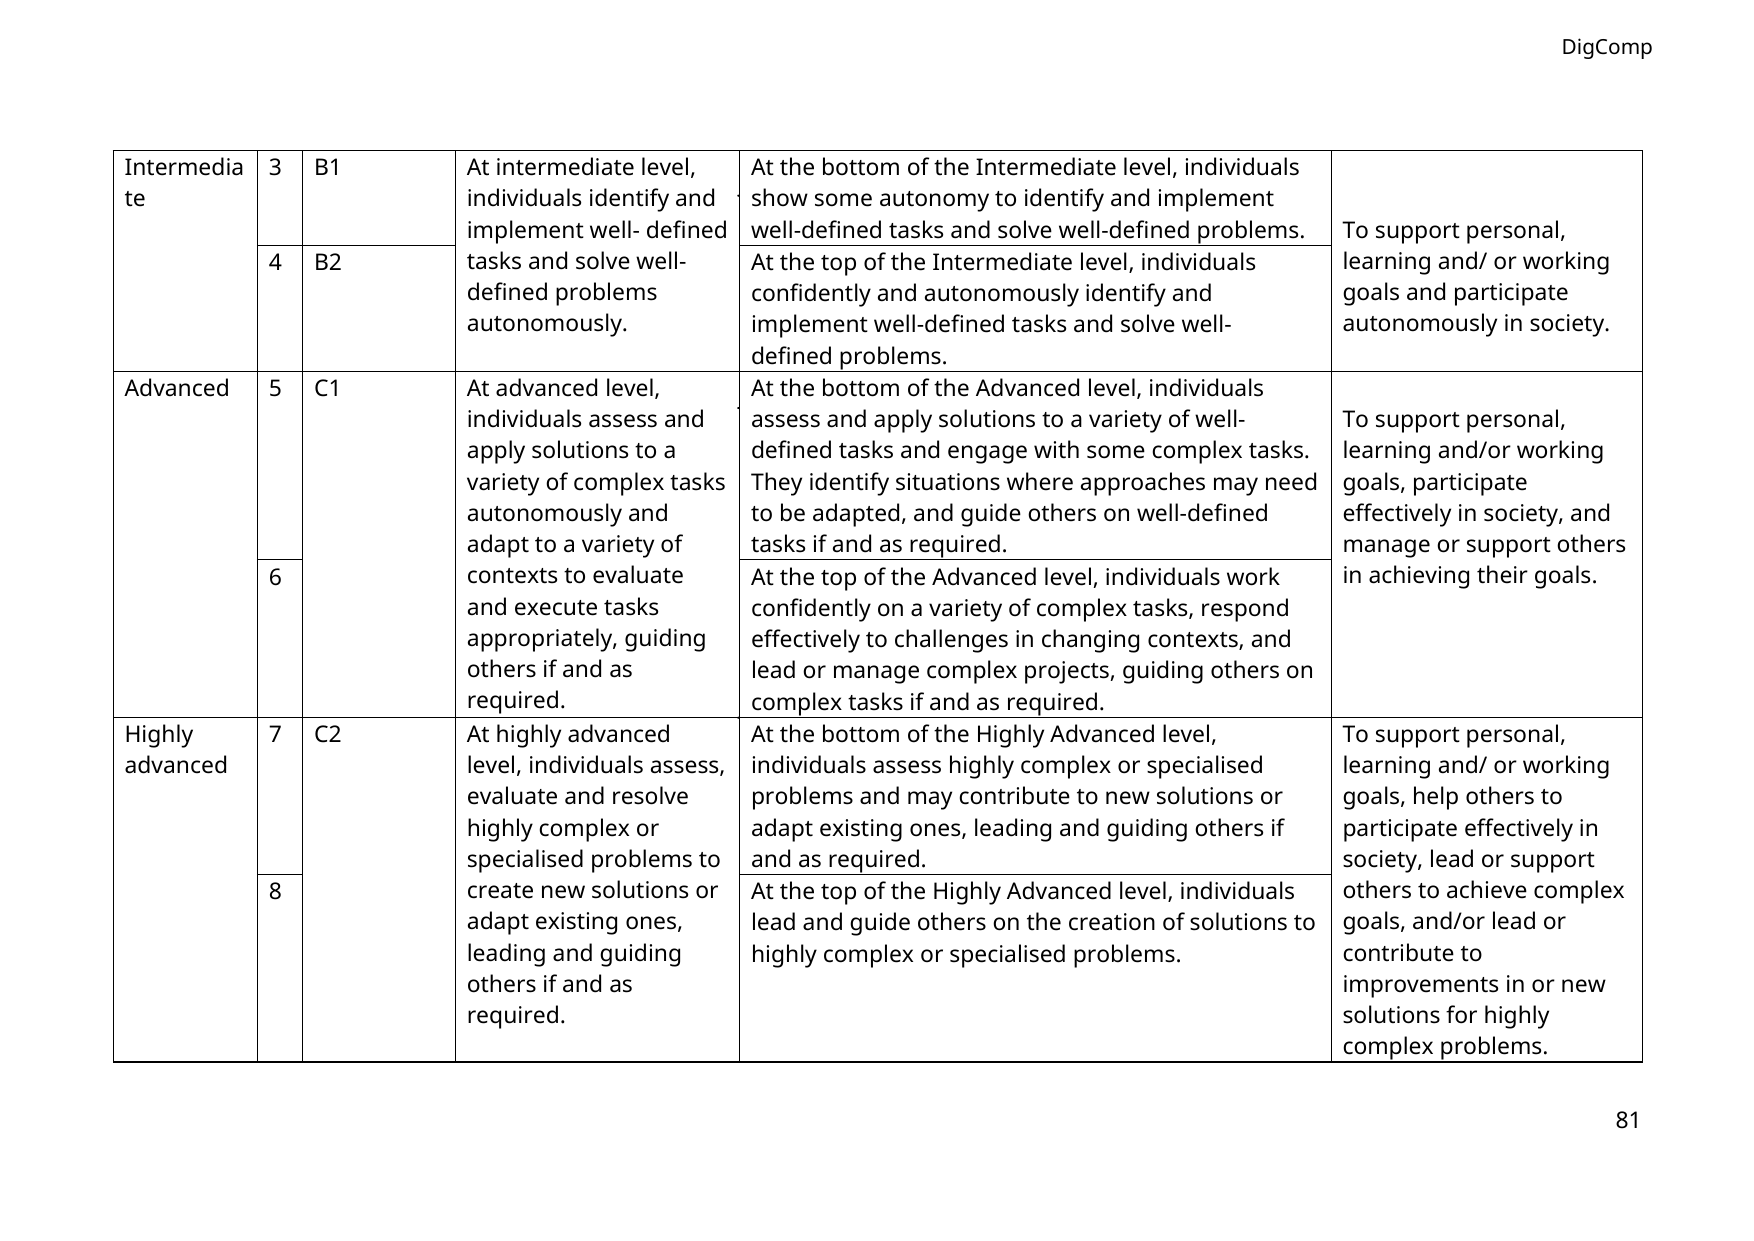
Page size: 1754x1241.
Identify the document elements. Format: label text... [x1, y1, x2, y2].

table_cell At advanced level, individuals assess and apply solutions to a variety of complex tasks autonomously and adapt to a variety of contexts to evaluate and execute tasks appropriately, guiding others if and as required. [456, 372, 739, 717]
table_cell B1 [303, 151, 455, 245]
table_cell Highly advanced [114, 718, 257, 1061]
table_cell 3 [258, 151, 302, 245]
table_cell To support personal, learning and/ or working goals and participate autonomously in society. [1332, 151, 1642, 371]
table_cell At the bottom of the Intermediate level, individuals show some autonomy to identify and implement well-defined tasks and solve well-defined problems. [740, 151, 1331, 245]
table_cell At highly advanced level, individuals assess, evaluate and resolve highly complex or specialised problems to create new solutions or adapt existing ones, leading and guiding others if and as required. [456, 718, 739, 1061]
table_cell C1 [303, 372, 455, 717]
table_cell Intermediate [114, 151, 257, 371]
table_cell At the top of the Highly Advanced level, individuals lead and guide others on the creation of solutions to highly complex or specialised problems. [740, 875, 1331, 1061]
table_cell 4 [258, 246, 302, 371]
table_cell At the bottom of the Highly Advanced level, individuals assess highly complex or specialised problems and may contribute to new solutions or adapt existing ones, leading and guiding others if and as required. [740, 718, 1331, 874]
table_cell At the top of the Intermediate level, individuals confidently and autonomously identify and implement well-defined tasks and solve well- defined problems. [740, 246, 1331, 371]
table_cell 8 [258, 875, 302, 1061]
table_cell At the bottom of the Advanced level, individuals assess and apply solutions to a variety of well-defined tasks and engage with some complex tasks. They identify situations where approaches may need to be adapted, and guide others on well-defined tasks if and as required. [740, 372, 1331, 559]
table_cell 6 [258, 560, 302, 717]
table_cell Advanced [114, 372, 257, 717]
table_cell At intermediate level, individuals identify and implement well- defined tasks and solve well- defined problems autonomously. [456, 151, 739, 371]
table_cell C2 [303, 718, 455, 1061]
table_cell To support personal, learning and/ or working goals, help others to participate effectively in society, lead or support others to achieve complex goals, and/or lead or contribute to improvements in or new solutions for highly complex problems. [1332, 718, 1642, 1061]
table_cell 5 [258, 372, 302, 559]
table_cell B2 [303, 246, 455, 371]
table_cell To support personal, learning and/or working goals, participate effectively in society, and manage or support others in achieving their goals. [1332, 372, 1642, 717]
table_cell At the top of the Advanced level, individuals work confidently on a variety of complex tasks, respond effectively to challenges in changing contexts, and lead or manage complex projects, guiding others on complex tasks if and as required. [740, 560, 1331, 717]
table_cell 7 [258, 718, 302, 874]
